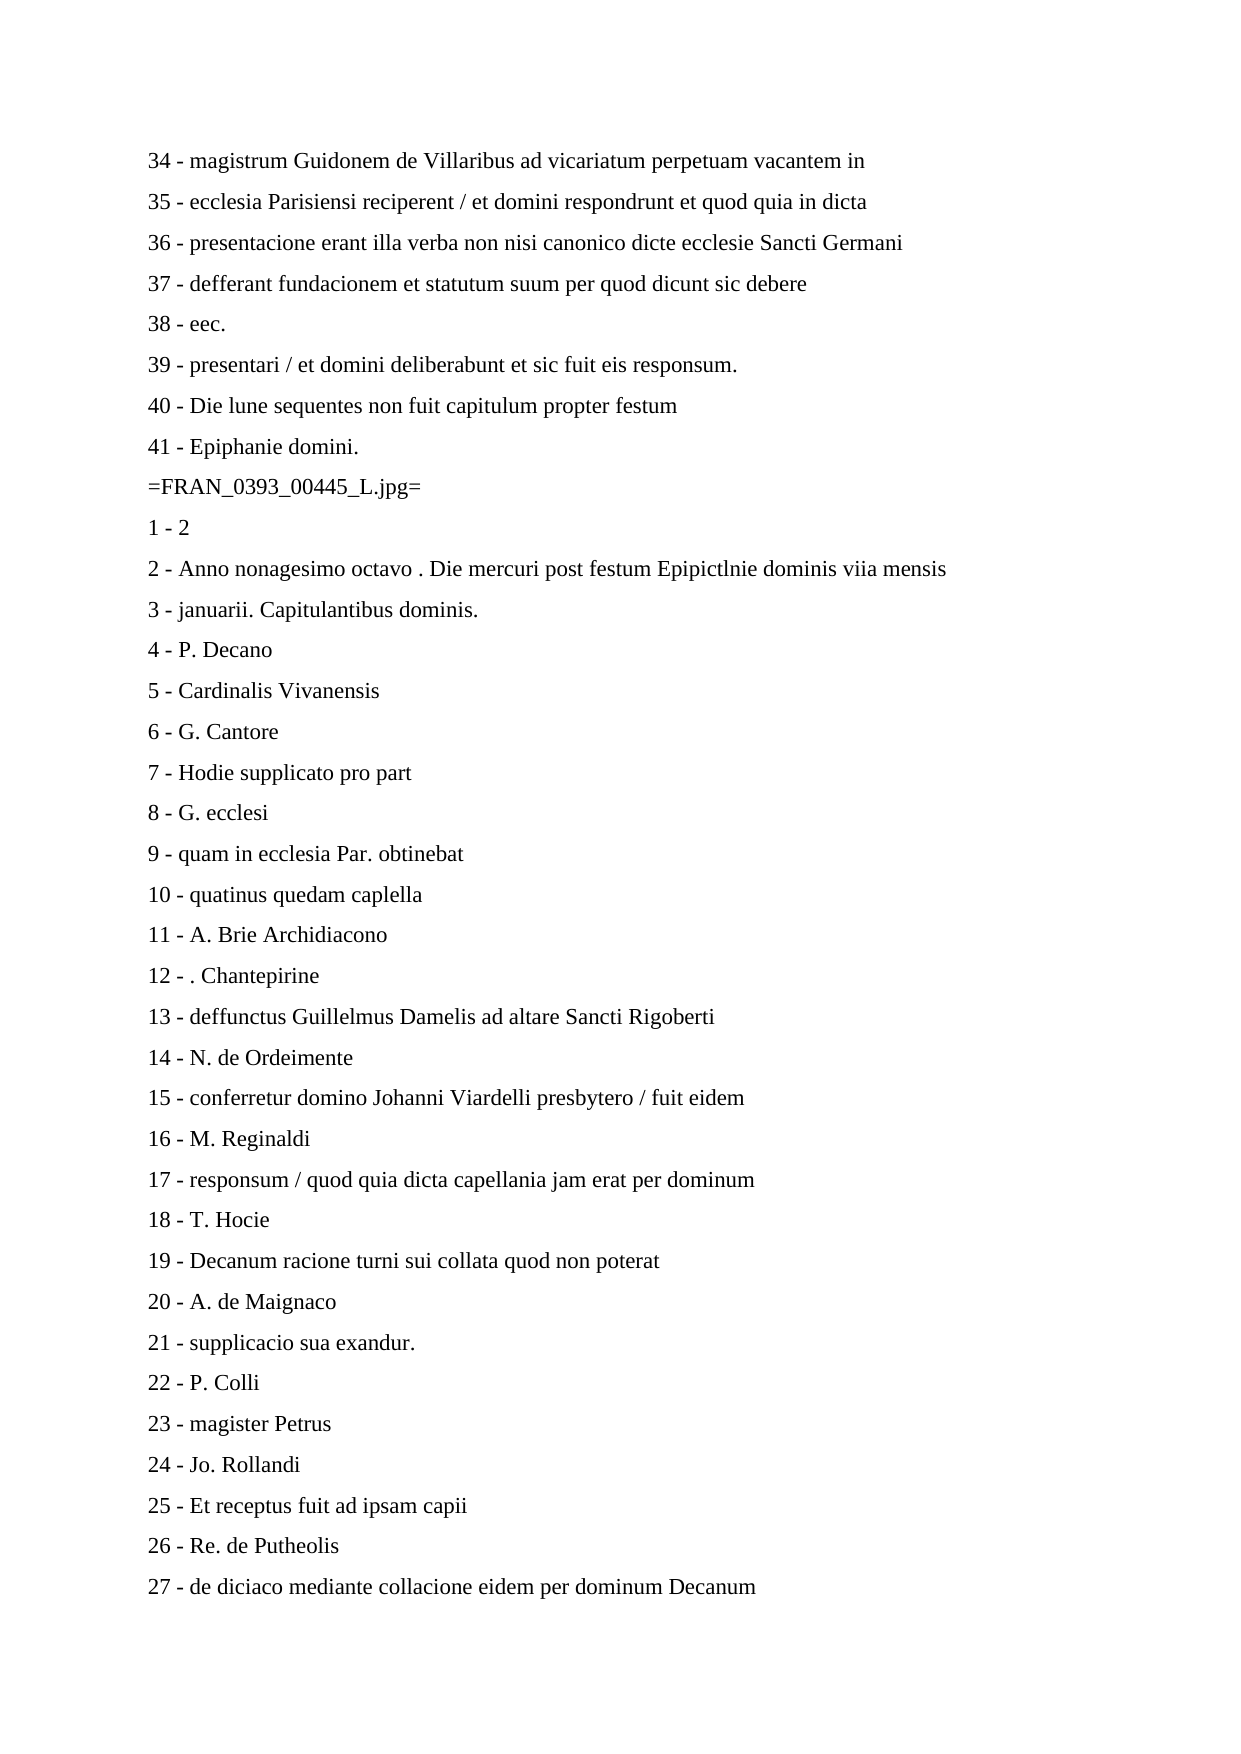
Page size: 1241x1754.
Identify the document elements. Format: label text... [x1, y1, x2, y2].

text 20 - A. de Maignaco [148, 1288, 1093, 1314]
text 24 - Jo. Rollandi [148, 1451, 1093, 1477]
text 1 - 2 [148, 514, 1093, 541]
text 8 - G. ecclesi [148, 799, 1093, 826]
text 41 - Epiphanie domini. [148, 433, 1093, 459]
text 4 - P. Decano [148, 636, 1093, 663]
text 39 - presentari / et domini deliberabunt et sic fuit eis responsum. [148, 351, 1093, 378]
text 26 - Re. de Putheolis [148, 1532, 1093, 1559]
text 21 - supplicacio sua exandur. [148, 1329, 1093, 1355]
text 7 - Hodie supplicato pro part [148, 758, 1093, 785]
text 17 - responsum / quod quia dicta capellania jam erat per dominum [148, 1166, 1093, 1192]
text 36 - presentacione erant illa verba non nisi canonico dicte ecclesie Sancti Germani [148, 229, 1093, 255]
text 9 - quam in ecclesia Par. obtinebat [148, 840, 1093, 866]
text 12 - . Chantepirine [148, 962, 1093, 988]
text 34 - magistrum Guidonem de Villaribus ad vicariatum perpetuam vacantem in [148, 148, 1093, 174]
text 2 - Anno nonagesimo octavo . Die mercuri post festum Epipictlnie dominis viia mensis [148, 555, 1093, 581]
text 19 - Decanum racione turni sui collata quod non poterat [148, 1247, 1093, 1274]
text 3 - januarii. Capitulantibus dominis. [148, 596, 1093, 622]
text 15 - conferretur domino Johanni Viardelli presbytero / fuit eidem [148, 1084, 1093, 1111]
text 14 - N. de Ordeimente [148, 1044, 1093, 1070]
text 11 - A. Brie Archidiacono [148, 921, 1093, 948]
text =FRAN_0393_00445_L.jpg= [148, 473, 1093, 500]
text 10 - quatinus quedam caplella [148, 881, 1093, 907]
text 18 - T. Hocie [148, 1207, 1093, 1233]
text 38 - eec. [148, 311, 1093, 337]
text 23 - magister Petrus [148, 1410, 1093, 1437]
text 22 - P. Colli [148, 1369, 1093, 1396]
text 35 - ecclesia Parisiensi reciperent / et domini respondrunt et quod quia in dicta [148, 188, 1093, 215]
text 40 - Die lune sequentes non fuit capitulum propter festum [148, 392, 1093, 418]
text 27 - de diciaco mediante collacione eidem per dominum Decanum [148, 1573, 1093, 1599]
text 13 - deffunctus Guillelmus Damelis ad altare Sancti Rigoberti [148, 1003, 1093, 1029]
text 6 - G. Cantore [148, 718, 1093, 744]
text 5 - Cardinalis Vivanensis [148, 677, 1093, 703]
text 25 - Et receptus fuit ad ipsam capii [148, 1492, 1093, 1518]
text 37 - defferant fundacionem et statutum suum per quod dicunt sic debere [148, 270, 1093, 296]
text 16 - M. Reginaldi [148, 1125, 1093, 1151]
